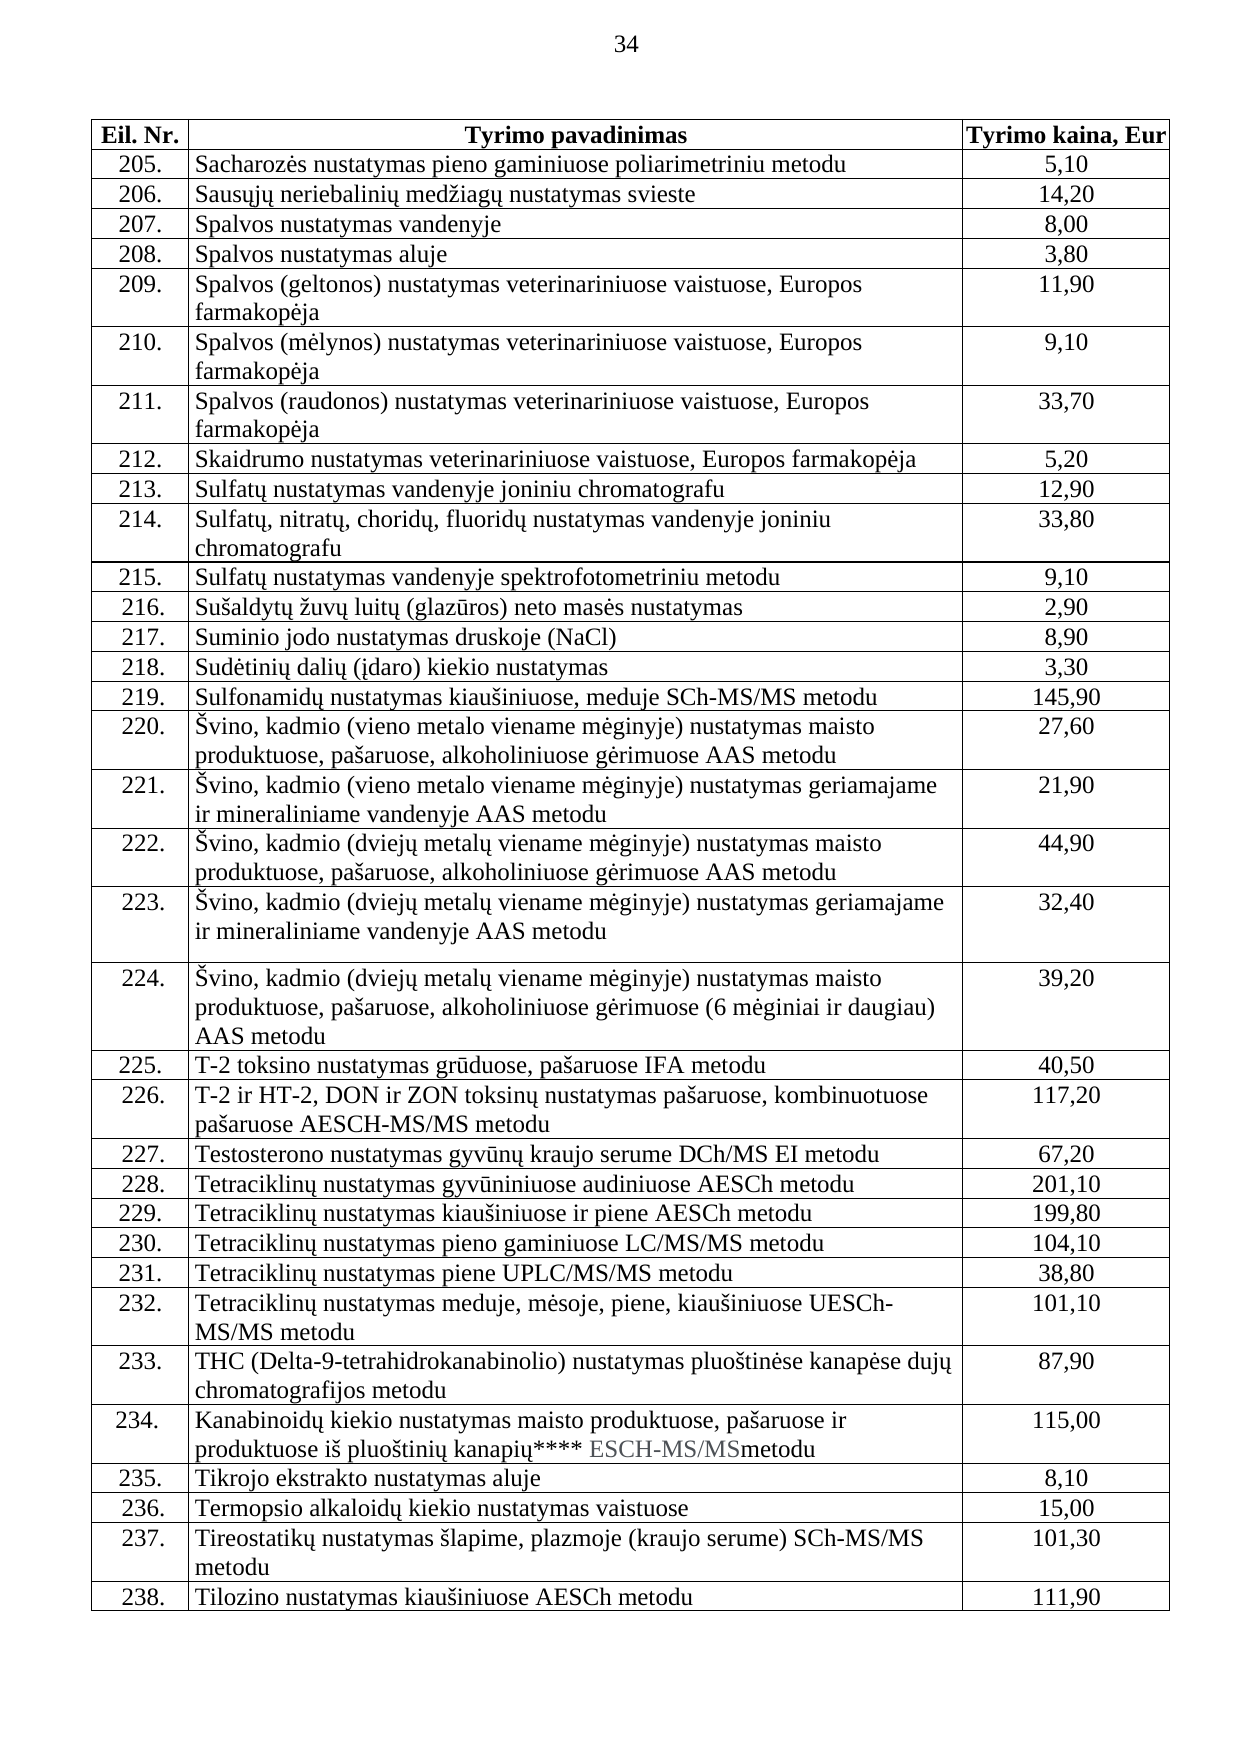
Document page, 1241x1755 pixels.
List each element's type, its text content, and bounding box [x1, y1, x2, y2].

table_cell 15,00 [963, 1493, 1169, 1522]
table_cell 232. [92, 1288, 188, 1345]
table_cell 8,10 [963, 1464, 1169, 1492]
table_cell Spalvos (raudonos) nustatymas veterinariniuose vaistuose, Europos farmakopėja [189, 386, 962, 443]
table_cell 214. [92, 504, 188, 561]
table_cell 233. [92, 1346, 188, 1404]
table_cell 207. [92, 209, 188, 238]
table_cell 215. [92, 563, 188, 591]
table_cell Sulfatų, nitratų, choridų, fluoridų nustatymas vandenyje joniniu chromatografu [189, 504, 962, 561]
table_cell 199,80 [963, 1199, 1169, 1227]
table_cell 224. [92, 963, 188, 1049]
table_cell Termopsio alkaloidų kiekio nustatymas vaistuose [189, 1493, 962, 1522]
table_cell 223. [92, 887, 188, 962]
table_cell 211. [92, 386, 188, 443]
table_cell 213. [92, 474, 188, 503]
table_cell 216. [92, 592, 188, 621]
table_cell Tetraciklinų nustatymas gyvūniniuose audiniuose AESCh metodu [189, 1169, 962, 1197]
table_cell 3,80 [963, 239, 1169, 268]
table_cell 44,90 [963, 829, 1169, 886]
table_cell Sulfatų nustatymas vandenyje joniniu chromatografu [189, 474, 962, 503]
table_cell 8,90 [963, 622, 1169, 651]
table_cell 201,10 [963, 1169, 1169, 1197]
table_cell 3,30 [963, 652, 1169, 681]
table_cell 238. [92, 1582, 188, 1610]
table_cell 67,20 [963, 1139, 1169, 1168]
table_cell 8,00 [963, 209, 1169, 238]
table_cell 219. [92, 682, 188, 710]
table_cell 206. [92, 179, 188, 208]
table_cell 227. [92, 1139, 188, 1168]
table_cell 33,80 [963, 504, 1169, 561]
table_cell Kanabinoidų kiekio nustatymas maisto produktuose, pašaruose ir produktuose iš pluoštinių kanapių**** ESCH-MS/MSmetodu [189, 1405, 962, 1462]
table_cell Švino, kadmio (vieno metalo viename mėginyje) nustatymas maisto produktuose, pašaruose, alkoholiniuose gėrimuose AAS metodu [189, 711, 962, 769]
table_cell 210. [92, 327, 188, 385]
table_cell Spalvos (mėlynos) nustatymas veterinariniuose vaistuose, Europos farmakopėja [189, 327, 962, 385]
table_cell 222. [92, 829, 188, 886]
table_cell Sacharozės nustatymas pieno gaminiuose poliarimetriniu metodu [189, 150, 962, 178]
table_cell 208. [92, 239, 188, 268]
table_cell 101,10 [963, 1288, 1169, 1345]
table_cell 32,40 [963, 887, 1169, 962]
table_cell Spalvos nustatymas vandenyje [189, 209, 962, 238]
table_cell Tetraciklinų nustatymas meduje, mėsoje, piene, kiaušiniuose UESCh-MS/MS metodu [189, 1288, 962, 1345]
table_cell Tireostatikų nustatymas šlapime, plazmoje (kraujo serume) SCh-MS/MS metodu [189, 1523, 962, 1581]
table_cell Tilozino nustatymas kiaušiniuose AESCh metodu [189, 1582, 962, 1610]
table_cell 38,80 [963, 1258, 1169, 1287]
table_cell 9,10 [963, 563, 1169, 591]
table_cell 228. [92, 1169, 188, 1197]
table_cell 115,00 [963, 1405, 1169, 1462]
table_cell Švino, kadmio (dviejų metalų viename mėginyje) nustatymas geriamajame ir mineraliniame vandenyje AAS metodu [189, 887, 962, 962]
table_cell Tetraciklinų nustatymas piene UPLC/MS/MS metodu [189, 1258, 962, 1287]
table_cell Testosterono nustatymas gyvūnų kraujo serume DCh/MS EI metodu [189, 1139, 962, 1168]
table_cell 205. [92, 150, 188, 178]
table_cell Tetraciklinų nustatymas pieno gaminiuose LC/MS/MS metodu [189, 1228, 962, 1257]
table_cell 217. [92, 622, 188, 651]
table_cell Spalvos (geltonos) nustatymas veterinariniuose vaistuose, Europos farmakopėja [189, 269, 962, 326]
table_cell 104,10 [963, 1228, 1169, 1257]
table_header Eil. Nr. [92, 120, 188, 148]
table_cell 87,90 [963, 1346, 1169, 1404]
table_cell 229. [92, 1199, 188, 1227]
table_header Tyrimo pavadinimas [189, 120, 962, 148]
table_cell 11,90 [963, 269, 1169, 326]
table_cell Tetraciklinų nustatymas kiaušiniuose ir piene AESCh metodu [189, 1199, 962, 1227]
table_cell Švino, kadmio (vieno metalo viename mėginyje) nustatymas geriamajame ir mineraliniame vandenyje AAS metodu [189, 770, 962, 827]
table_cell 14,20 [963, 179, 1169, 208]
table_cell 218. [92, 652, 188, 681]
table_cell 2,90 [963, 592, 1169, 621]
table_cell 40,50 [963, 1051, 1169, 1079]
table_cell Švino, kadmio (dviejų metalų viename mėginyje) nustatymas maisto produktuose, pašaruose, alkoholiniuose gėrimuose AAS metodu [189, 829, 962, 886]
table_cell 101,30 [963, 1523, 1169, 1581]
table_cell THC (Delta-9-tetrahidrokanabinolio) nustatymas pluoštinėse kanapėse dujų chromatografijos metodu [189, 1346, 962, 1404]
table_cell 117,20 [963, 1080, 1169, 1138]
table_cell 111,90 [963, 1582, 1169, 1610]
table_cell 236. [92, 1493, 188, 1522]
table_cell Sausųjų neriebalinių medžiagų nustatymas svieste [189, 179, 962, 208]
table_cell 21,90 [963, 770, 1169, 827]
table_cell 12,90 [963, 474, 1169, 503]
table_cell 226. [92, 1080, 188, 1138]
table_cell Skaidrumo nustatymas veterinariniuose vaistuose, Europos farmakopėja [189, 444, 962, 473]
table_cell Švino, kadmio (dviejų metalų viename mėginyje) nustatymas maisto produktuose, pašaruose, alkoholiniuose gėrimuose (6 mėginiai ir daugiau) AAS metodu [189, 963, 962, 1049]
table_cell Sušaldytų žuvų luitų (glazūros) neto masės nustatymas [189, 592, 962, 621]
table_cell 33,70 [963, 386, 1169, 443]
table_cell 9,10 [963, 327, 1169, 385]
table_cell 237. [92, 1523, 188, 1581]
table_cell Suminio jodo nustatymas druskoje (NaCl) [189, 622, 962, 651]
table_cell 225. [92, 1051, 188, 1079]
table_cell 209. [92, 269, 188, 326]
table_cell Sulfonamidų nustatymas kiaušiniuose, meduje SCh-MS/MS metodu [189, 682, 962, 710]
table_cell 39,20 [963, 963, 1169, 1049]
table_cell 145,90 [963, 682, 1169, 710]
table_cell Sulfatų nustatymas vandenyje spektrofotometriniu metodu [189, 563, 962, 591]
table_cell Sudėtinių dalių (įdaro) kiekio nustatymas [189, 652, 962, 681]
table_cell 212. [92, 444, 188, 473]
table_cell 230. [92, 1228, 188, 1257]
table_cell T-2 toksino nustatymas grūduose, pašaruose IFA metodu [189, 1051, 962, 1079]
table_cell T-2 ir HT-2, DON ir ZON toksinų nustatymas pašaruose, kombinuotuose pašaruose AESCH-MS/MS metodu [189, 1080, 962, 1138]
table_cell 220. [92, 711, 188, 769]
table_cell 5,20 [963, 444, 1169, 473]
table_cell 5,10 [963, 150, 1169, 178]
table_cell 221. [92, 770, 188, 827]
table_cell 234. [92, 1405, 188, 1462]
table_cell Spalvos nustatymas aluje [189, 239, 962, 268]
table_header Tyrimo kaina, Eur [963, 120, 1169, 148]
table_cell 231. [92, 1258, 188, 1287]
table_cell 27,60 [963, 711, 1169, 769]
table_cell Tikrojo ekstrakto nustatymas aluje [189, 1464, 962, 1492]
table_cell 235. [92, 1464, 188, 1492]
